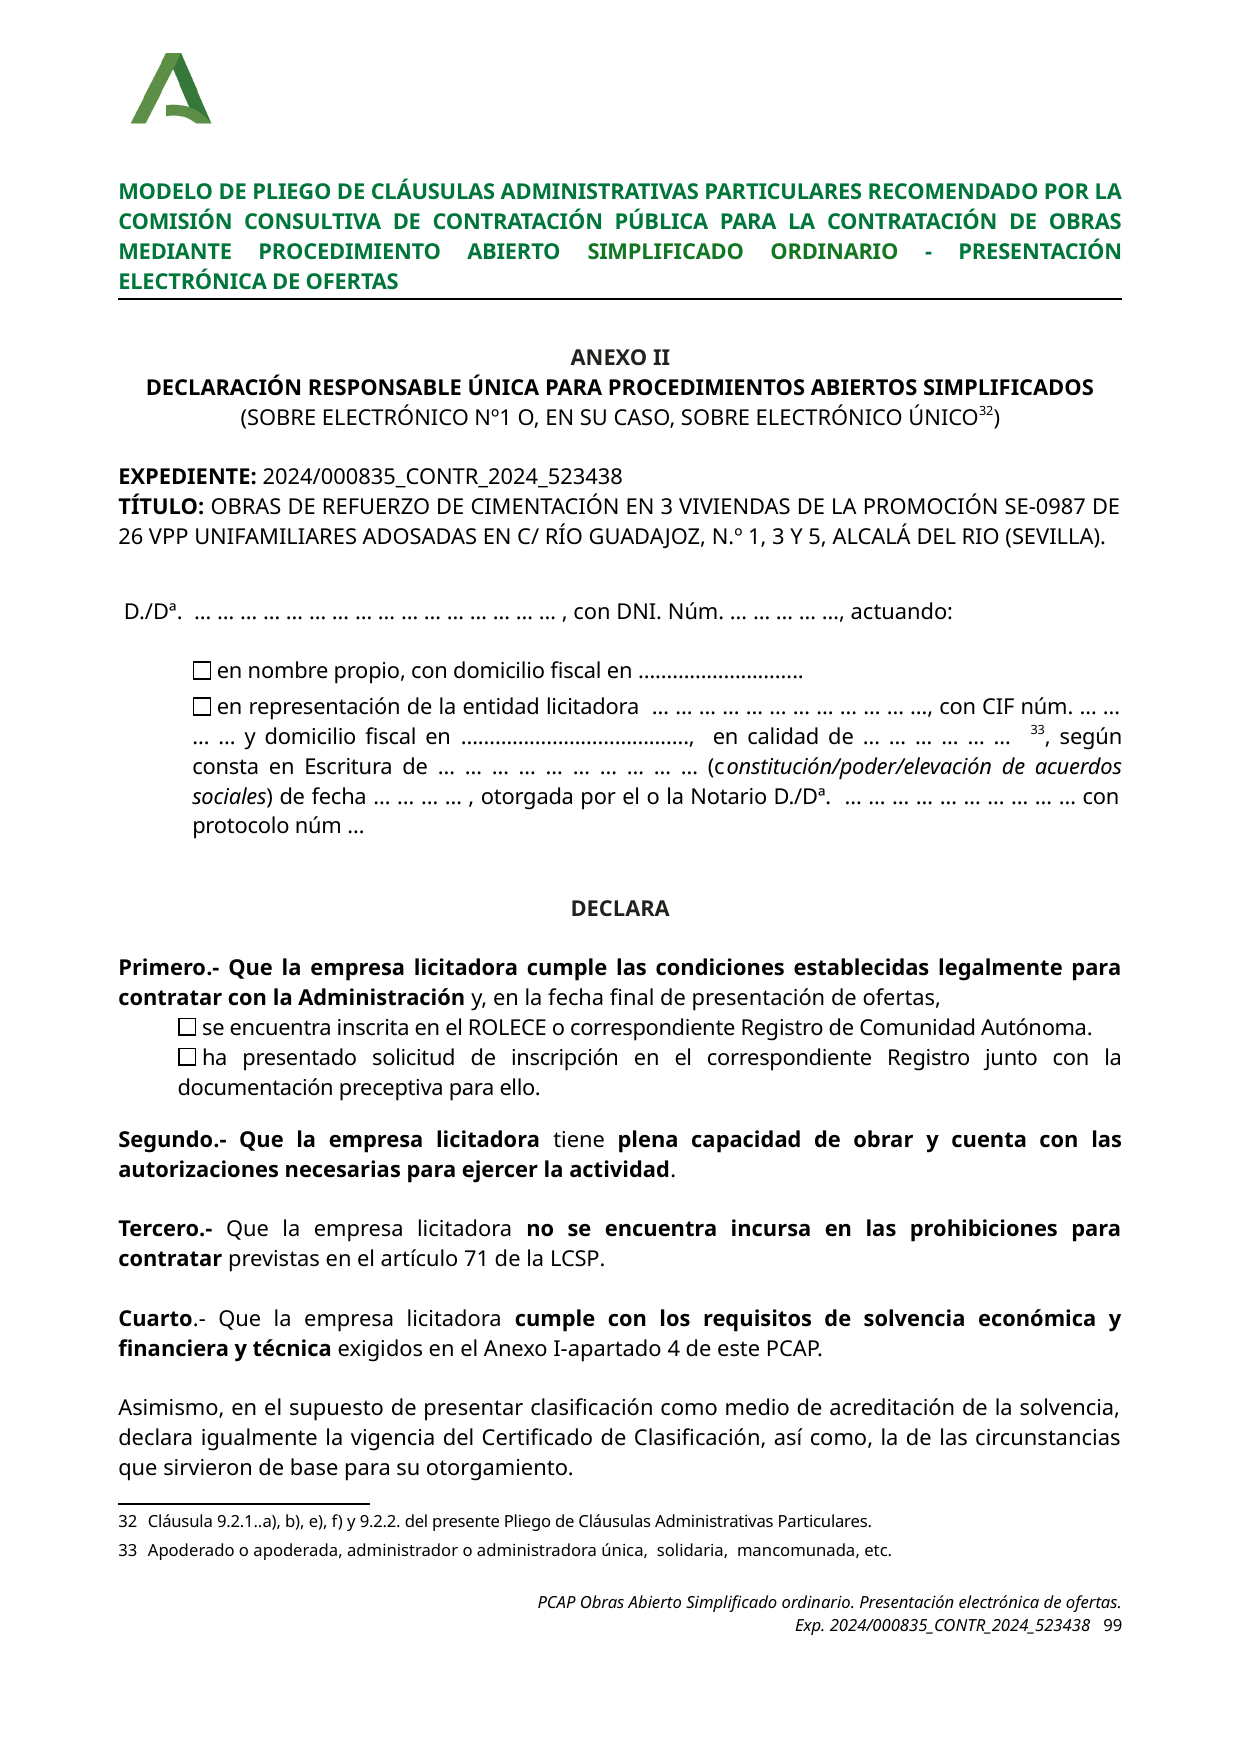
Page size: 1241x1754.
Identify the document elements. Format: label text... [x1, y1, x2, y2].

list Primero.- Que la empresa licitadora cumple las condiciones establecidas legalmente para contratar con la Administración y, en la fecha final de presentación de ofertas, [118, 952, 1122, 1012]
text ANEXO II [118, 342, 1122, 372]
text Cuarto.- Que la empresa licitadora cumple con los requisitos de solvencia económica y financiera y técnica exigidos en el Anexo I-apartado 4 de este PCAP. [118, 1303, 1122, 1362]
text Cláusula 9.2.1..a), b), e), f) y 9.2.2. del presente Pliego de Cláusulas Administrativas Particulares. [118, 1509, 1122, 1532]
picture [127, 48, 216, 128]
list se encuentra inscrita en el ROLECE o correspondiente Registro de Comunidad Autónoma. [177, 1012, 1122, 1042]
text en nombre propio, con domicilio fiscal en ……………………….. [192, 656, 1122, 685]
text EXPEDIENTE: 2024/000835_CONTR_2024_523438 [118, 461, 1122, 491]
text TÍTULO: OBRAS DE REFUERZO DE CIMENTACIÓN EN 3 VIVIENDAS DE LA PROMOCIÓN SE-0987 DE 26 VPP UNIFAMILIARES ADOSADAS EN C/ RÍO GUADAJOZ, N.º 1, 3 Y 5, ALCALÁ DEL RIO (SEVILLA). [118, 491, 1122, 551]
text Tercero.- Que la empresa licitadora no se encuentra incursa en las prohibiciones para contratar previstas en el artículo 71 de la LCSP. [118, 1213, 1122, 1273]
text Segundo.- Que la empresa licitadora tiene plena capacidad de obrar y cuenta con las autorizaciones necesarias para ejercer la actividad. [118, 1124, 1122, 1184]
text Apoderado o apoderada, administrador o administradora única, solidaria, mancomunada, etc. [118, 1538, 1122, 1561]
text Asimismo, en el supuesto de presentar clasificación como medio de acreditación de la solvencia, declara igualmente la vigencia del Certificado de Clasificación, así como, la de las circunstancias que sirvieron de base para su otorgamiento. [118, 1392, 1122, 1482]
text (SOBRE ELECTRÓNICO Nº1 O, EN SU CASO, SOBRE ELECTRÓNICO ÚNICO) [118, 402, 1122, 431]
text DECLARACIÓN RESPONSABLE ÚNICA PARA PROCEDIMIENTOS ABIERTOS SIMPLIFICADOS [118, 372, 1122, 402]
text DECLARA [118, 893, 1122, 923]
list ha presentado solicitud de inscripción en el correspondiente Registro junto con la documentación preceptiva para ello. [177, 1042, 1122, 1101]
text MODELO DE PLIEGO DE CLÁUSULAS ADMINISTRATIVAS PARTICULARES RECOMENDADO POR LA COMISIÓN CONSULTIVA DE CONTRATACIÓN PÚBLICA PARA LA CONTRATACIÓN DE OBRAS MEDIANTE PROCEDIMIENTO ABIERTO SIMPLIFICADO ORDINARIO - PRESENTACIÓN ELECTRÓNICA DE OFERTAS [118, 176, 1122, 298]
text en representación de la entidad licitadora … … … … … … … … … … … …, con CIF núm. … … … … y domicilio fiscal en …………………………………., en calidad de … … … … … … , según consta en Escritura de … … … … … … … … … … (constitución/poder/elevación de acuerdos sociales) de fecha … … … … , otorgada por el o la Notario D./Dª. … … … … … … … … … … con protocolo núm … [192, 691, 1122, 840]
text D./Dª. … … … … … … … … … … … … … … … … , con DNI. Núm. … … … … …, actuando: [118, 596, 1122, 626]
